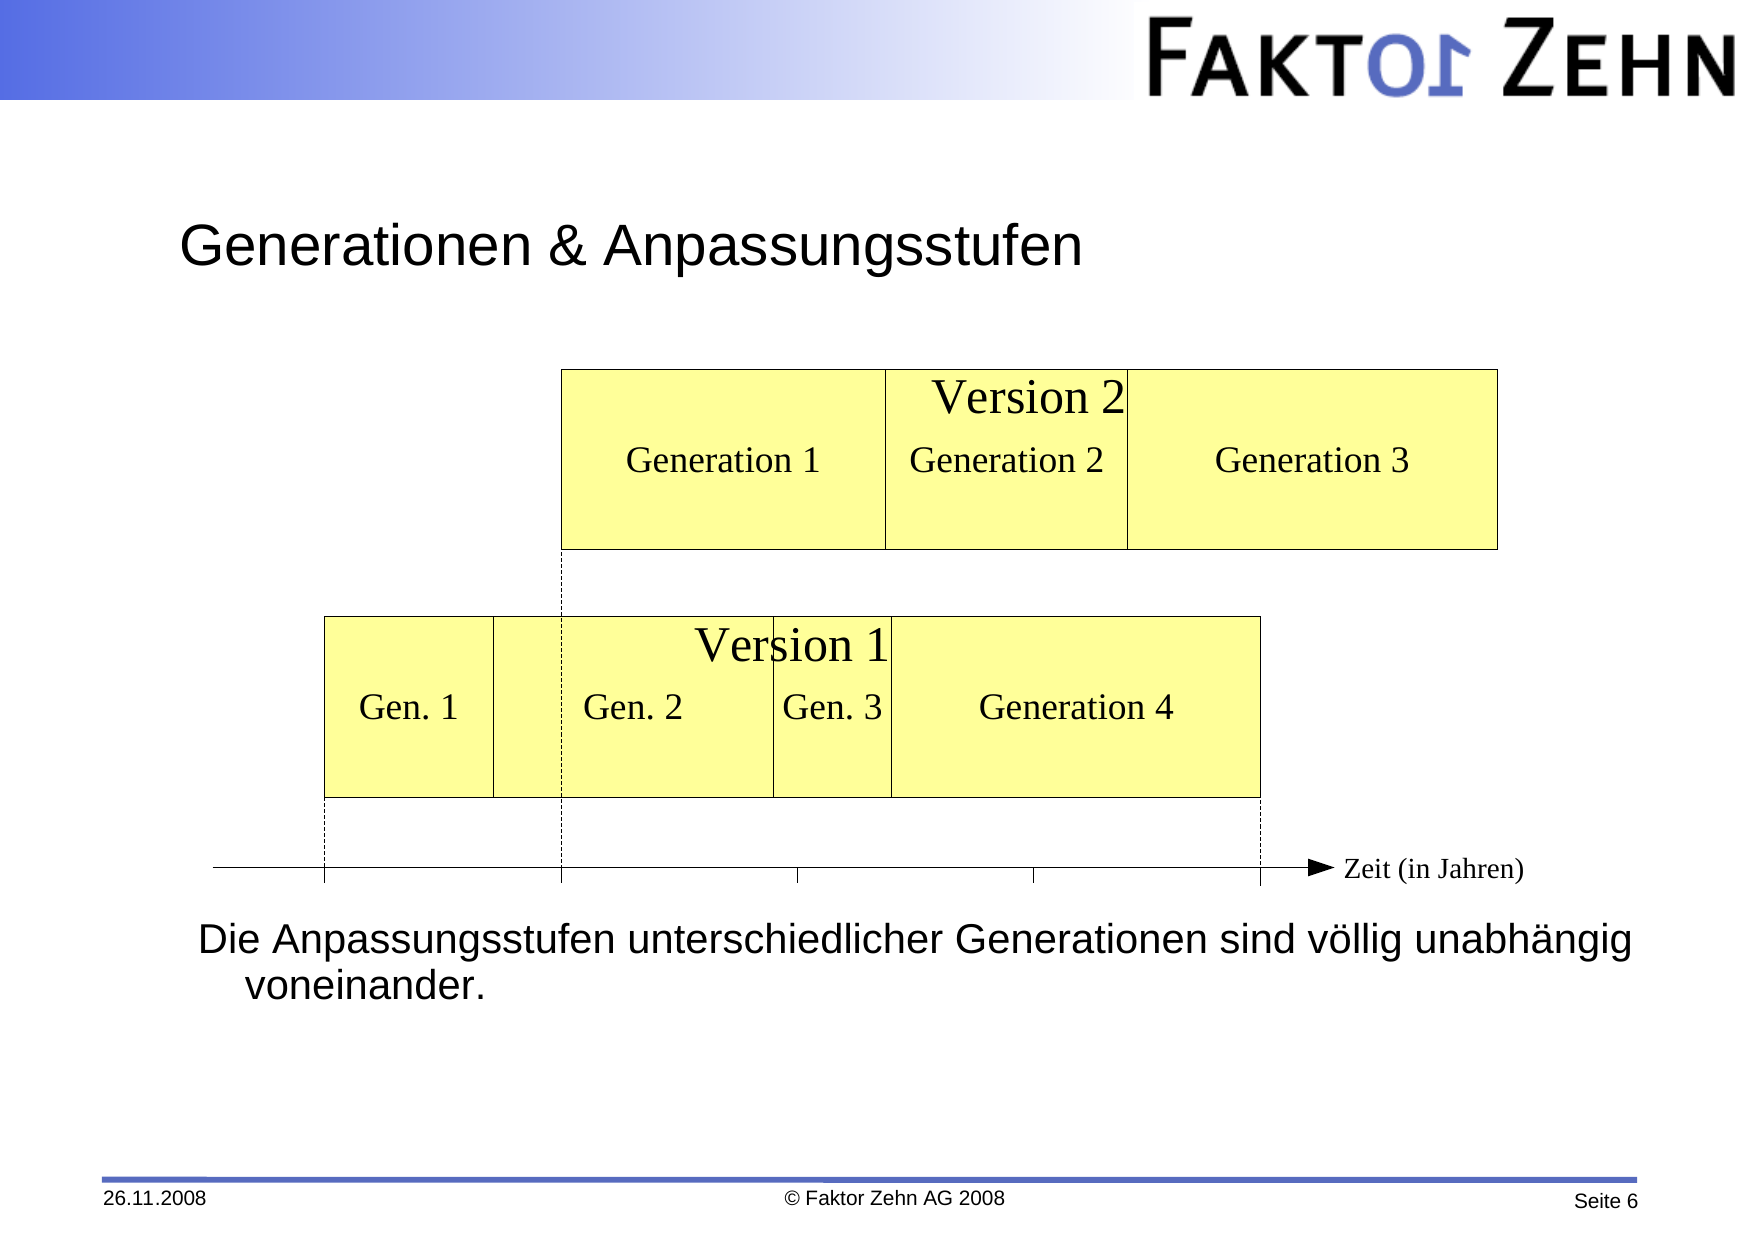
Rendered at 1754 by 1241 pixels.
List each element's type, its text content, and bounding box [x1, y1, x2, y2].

title Generationen & Anpassungsstufen [179, 142, 1576, 349]
picture [1133, 2, 1749, 105]
text_box Zeit (in Jahren) [1343, 852, 1551, 886]
text_box Die Anpassungsstufen unterschiedlicher Generationen sind völlig unabhängig voneinander. [103, 915, 1639, 1093]
text_box Version 2 [561, 369, 1498, 550]
text_box Version 1 [324, 616, 1261, 798]
